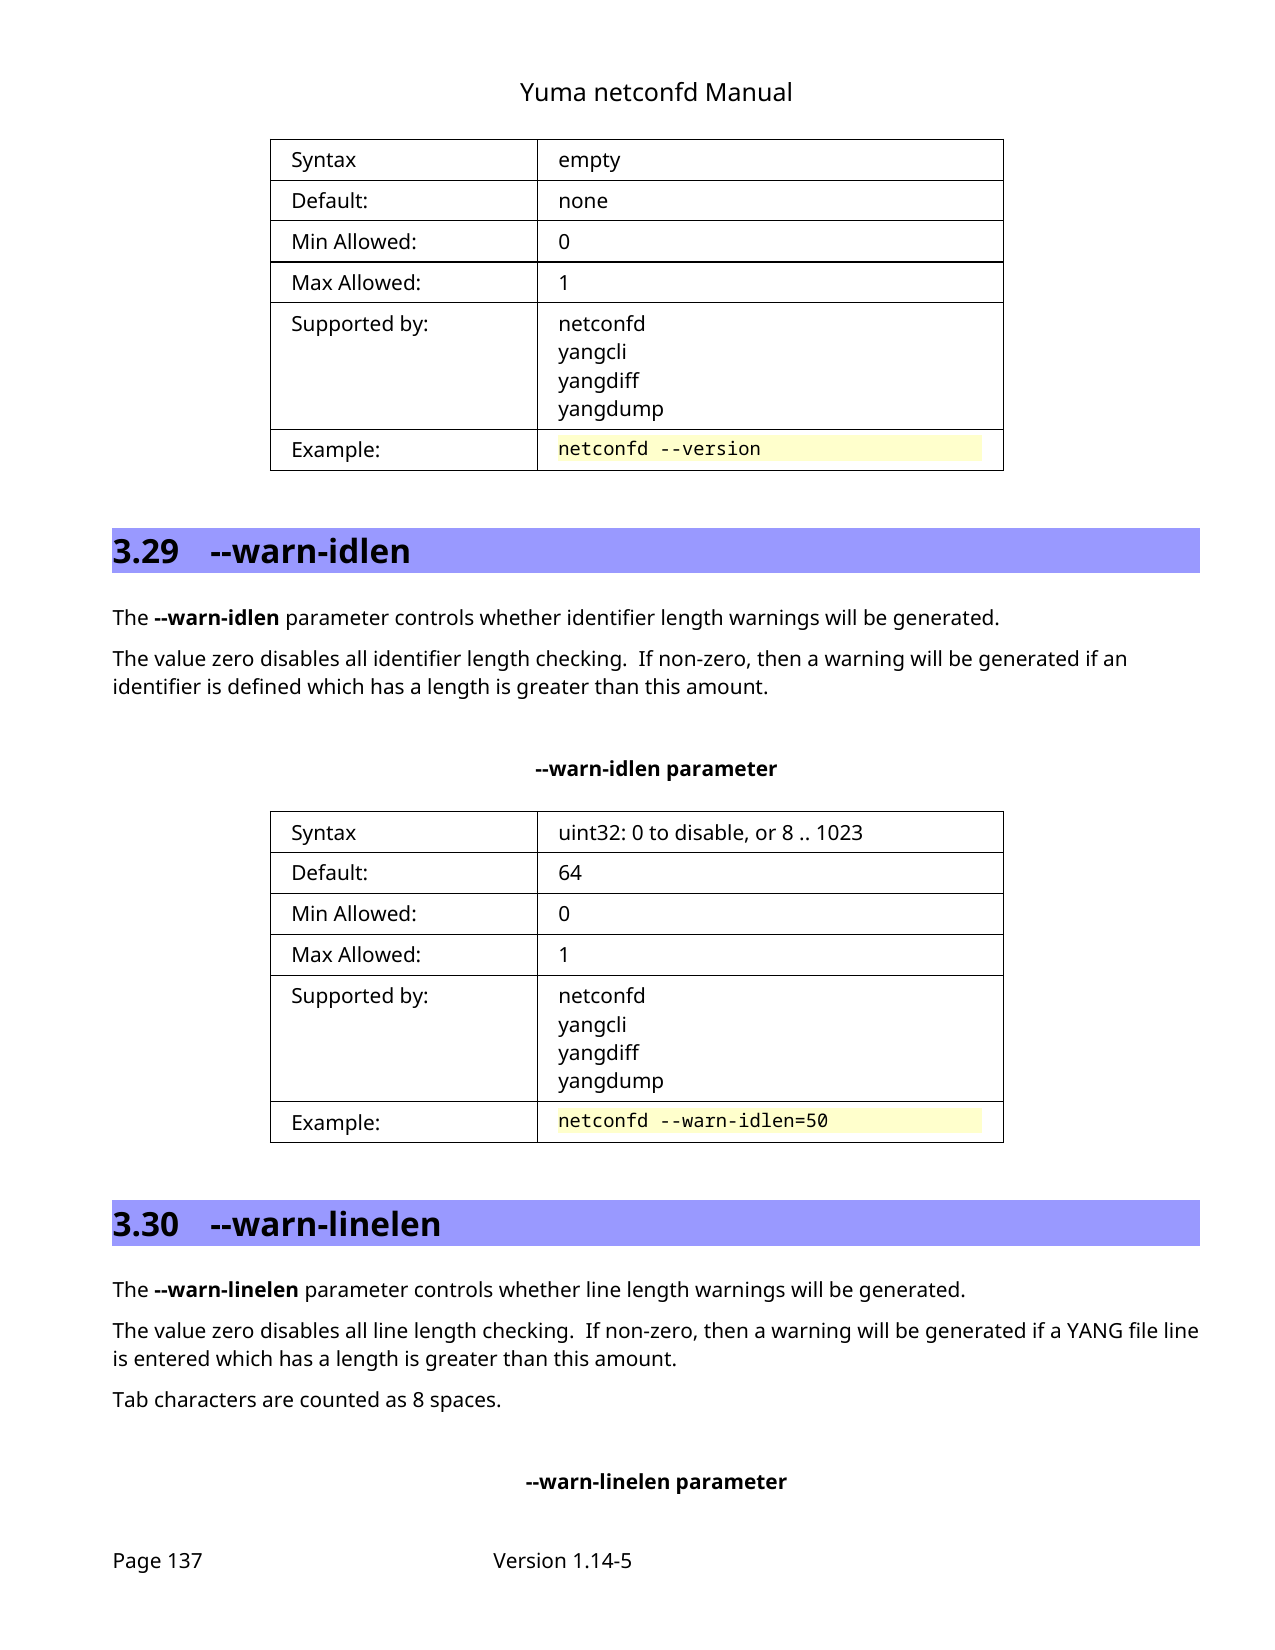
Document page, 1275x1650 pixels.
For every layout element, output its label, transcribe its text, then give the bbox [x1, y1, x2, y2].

table_cell Max Allowed: [271, 263, 537, 302]
table_cell Supported by: [271, 976, 537, 1101]
table_cell Default: [271, 853, 537, 893]
text The --warn-linelen parameter controls whether line length warnings will be generated. [112, 1275, 1200, 1303]
table_cell 1 [538, 935, 1003, 974]
table_cell Min Allowed: [271, 221, 537, 261]
table_cell Example: [271, 1102, 537, 1142]
table_header Syntax [271, 812, 537, 852]
table_header uint32: 0 to disable, or 8 .. 1023 [538, 812, 1003, 852]
subtitle --warn-linelen [112, 1200, 1200, 1246]
table_cell Example: [271, 430, 537, 469]
table_cell 1 [538, 263, 1003, 302]
subtitle --warn-idlen [112, 528, 1200, 573]
text The value zero disables all line length checking. If non-zero, then a warning will be generated if a YANG file line is entered which has a length is greater than this amount. [112, 1316, 1200, 1373]
table_cell netconfd yangcli yangdiff yangdump [538, 303, 1003, 428]
table_cell Min Allowed: [271, 894, 537, 934]
subtitle --warn-linelen parameter [127, 1467, 1185, 1496]
table_cell none [538, 181, 1003, 220]
table_cell netconfd --version [538, 430, 1003, 469]
table_cell Max Allowed: [271, 935, 537, 974]
table_cell Default: [271, 181, 537, 220]
table_cell 0 [538, 221, 1003, 261]
subtitle --warn-idlen parameter [127, 754, 1185, 782]
text The value zero disables all identifier length checking. If non-zero, then a warning will be generated if an identifier is defined which has a length is greater than this amount. [112, 644, 1200, 701]
table_cell 64 [538, 853, 1003, 893]
table_header Syntax [271, 140, 537, 179]
table_cell 0 [538, 894, 1003, 934]
text Tab characters are counted as 8 spaces. [112, 1385, 1200, 1414]
table_cell netconfd yangcli yangdiff yangdump [538, 976, 1003, 1101]
table_header empty [538, 140, 1003, 179]
table_cell netconfd --warn-idlen=50 [538, 1102, 1003, 1142]
table_cell Supported by: [271, 303, 537, 428]
text The --warn-idlen parameter controls whether identifier length warnings will be generated. [112, 603, 1200, 631]
